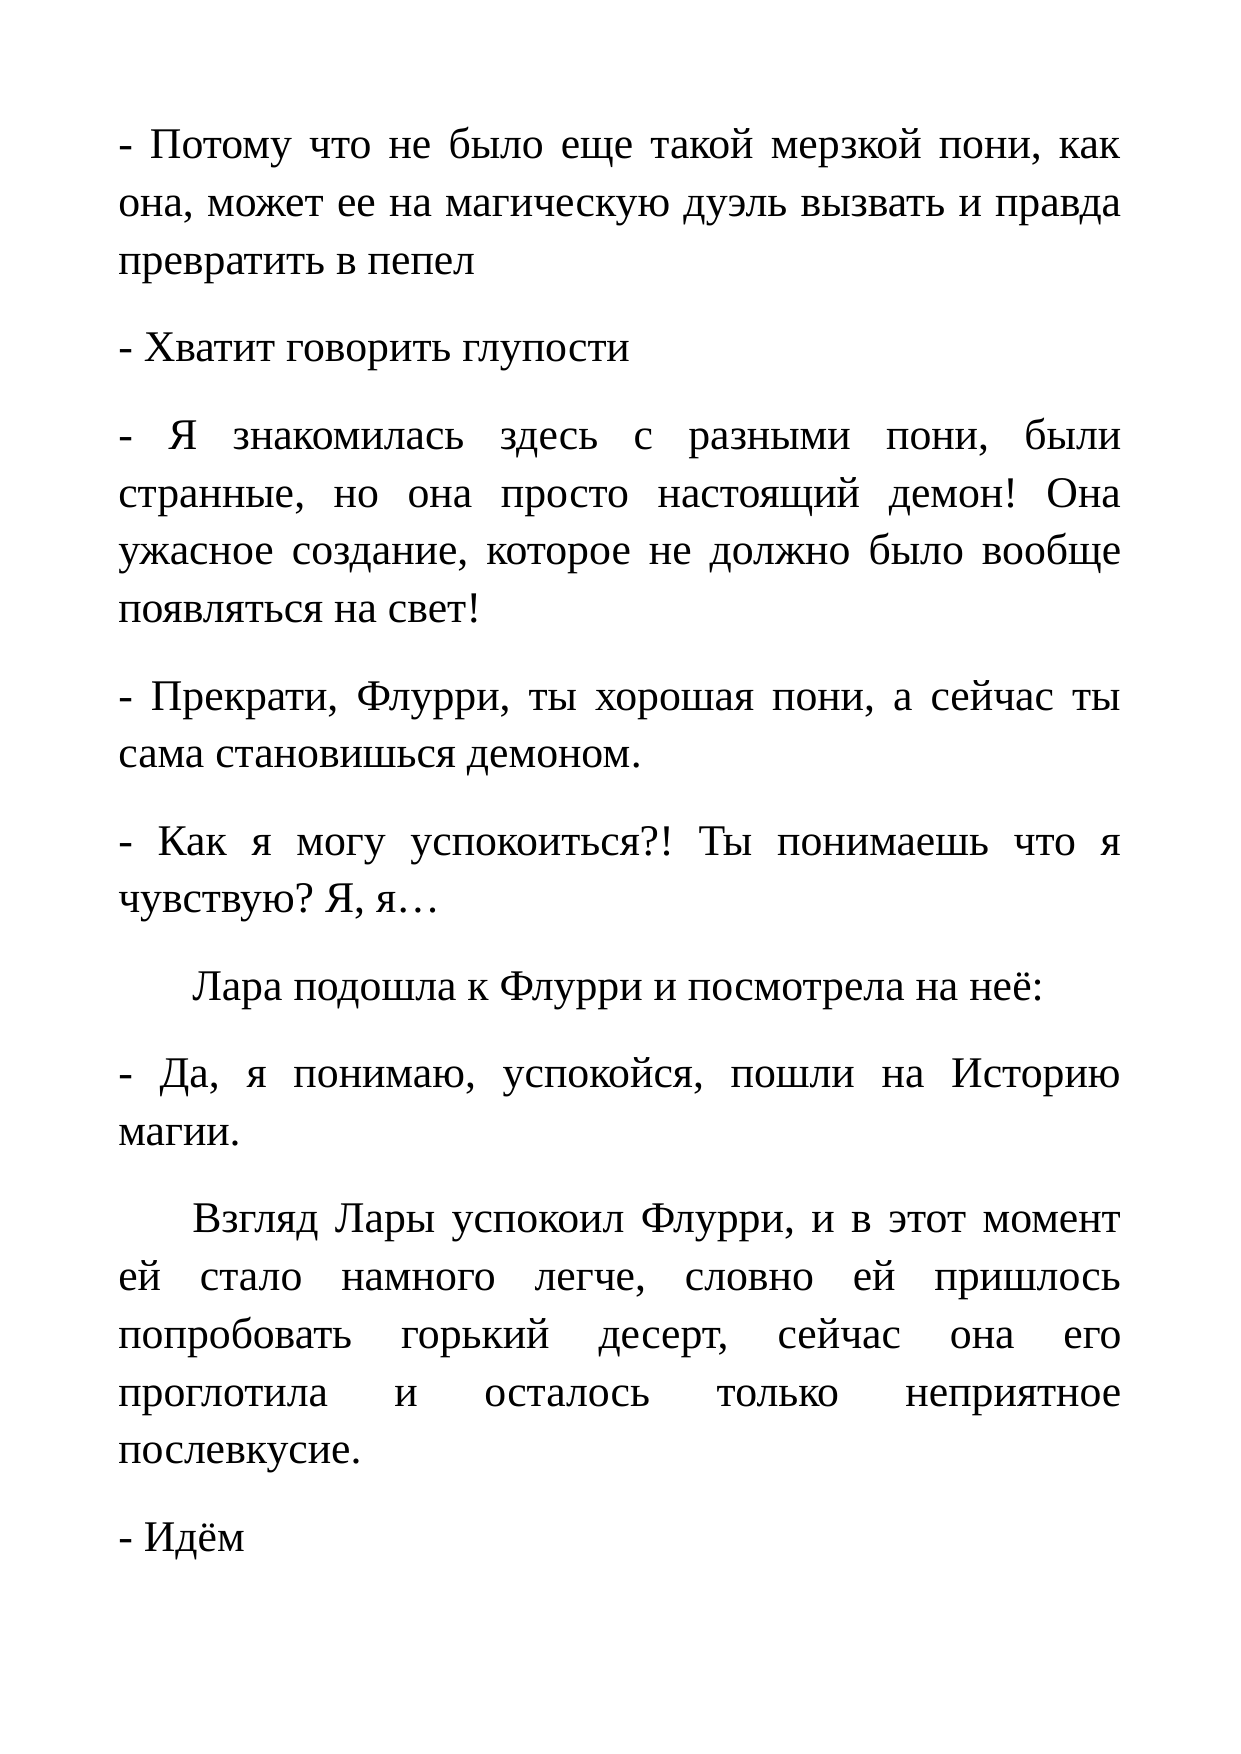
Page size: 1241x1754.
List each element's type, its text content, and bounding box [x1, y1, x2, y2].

text - Хватит говорить глупости [118, 321, 1122, 371]
text Лара подошла к Флурри и посмотрела на неё: [118, 959, 1122, 1009]
text - Потому что не было еще такой мерзкой пони, как она, может ее на магическую дуэль вызвать и правда превратить в пепел [118, 118, 1122, 284]
text - Идём [118, 1510, 1122, 1561]
text - Как я могу успокоиться?! Ты понимаешь что я чувствую? Я, я… [118, 814, 1122, 922]
text Взгляд Лары успокоил Флурри, и в этот момент ей стало намного легче, словно ей пришлось попробовать горький десерт, сейчас она его проглотила и осталось только неприятное послевкусие. [118, 1192, 1122, 1473]
text - Я знакомилась здесь с разными пони, были странные, но она просто настоящий демон! Она ужасное создание, которое не должно было вообще появляться на свет! [118, 408, 1122, 632]
text - Прекрати, Флурри, ты хорошая пони, а сейчас ты сама становишься демоном. [118, 669, 1122, 777]
text - Да, я понимаю, успокойся, пошли на Историю магии. [118, 1047, 1122, 1155]
